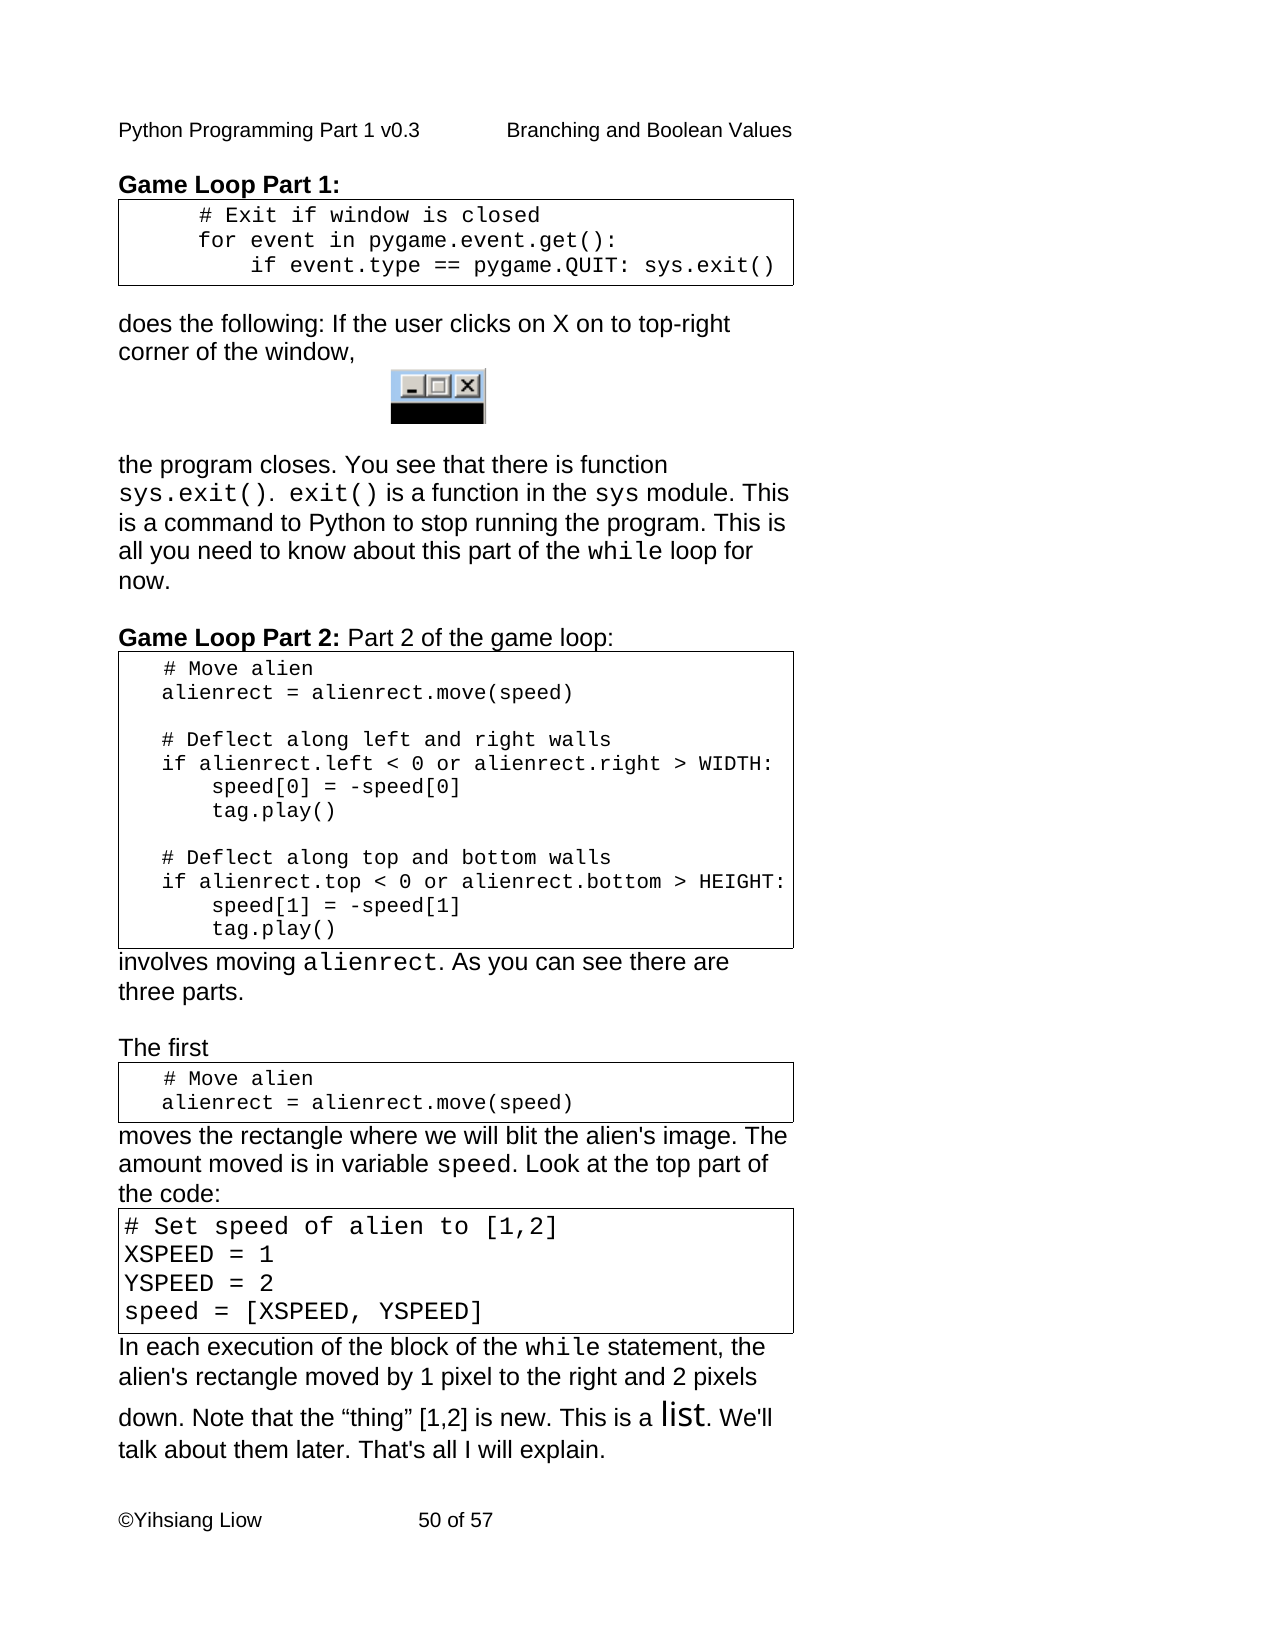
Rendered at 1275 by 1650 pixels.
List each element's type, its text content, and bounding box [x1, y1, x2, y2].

text Game Loop Part 1: [118, 171, 793, 199]
text The first [118, 1034, 793, 1062]
text the program closes. You see that there is function sys.exit(). exit() is a function in the sys module. This is a command to Python to stop running the program. This is all you need to know about this part of the while loop for now. [118, 451, 793, 595]
text In each execution of the block of the while statement, the alien's rectangle moved by 1 pixel to the right and 2 pixels down. Note that the “thing” [1,2] is new. This is a list. We'll talk about them later. That's all I will explain. [118, 1334, 793, 1464]
text does the following: If the user clicks on X on to top-right corner of the window, [118, 309, 793, 365]
table_header # Set speed of alien to [1,2] XSPEED = 1 YSPEED = 2 speed = [XSPEED, YSPEED] [119, 1209, 793, 1333]
text Game Loop Part 2: Part 2 of the game loop: [118, 623, 793, 651]
table_header # Move alien alienrect = alienrect.move(speed) # Deflect along left and right walls if alienrect.left < 0 or alienrect.right > WIDTH: speed[0] = -speed[0] tag.play() # Deflect along top and bottom walls if alienrect.top < 0 or alienrect.bottom > HEIGHT: speed[1] = -speed[1] tag.play() [119, 652, 793, 948]
text moves the rectangle where we will blit the alien's image. The amount moved is in variable speed. Look at the top part of the code: [118, 1123, 793, 1208]
table_header # Move alien alienrect = alienrect.move(speed) [119, 1063, 793, 1122]
table_header # Exit if window is closed for event in pygame.event.get(): if event.type == pygame.QUIT: sys.exit() [119, 200, 793, 285]
text involves moving alienrect. As you can see there are three parts. [118, 949, 793, 1006]
